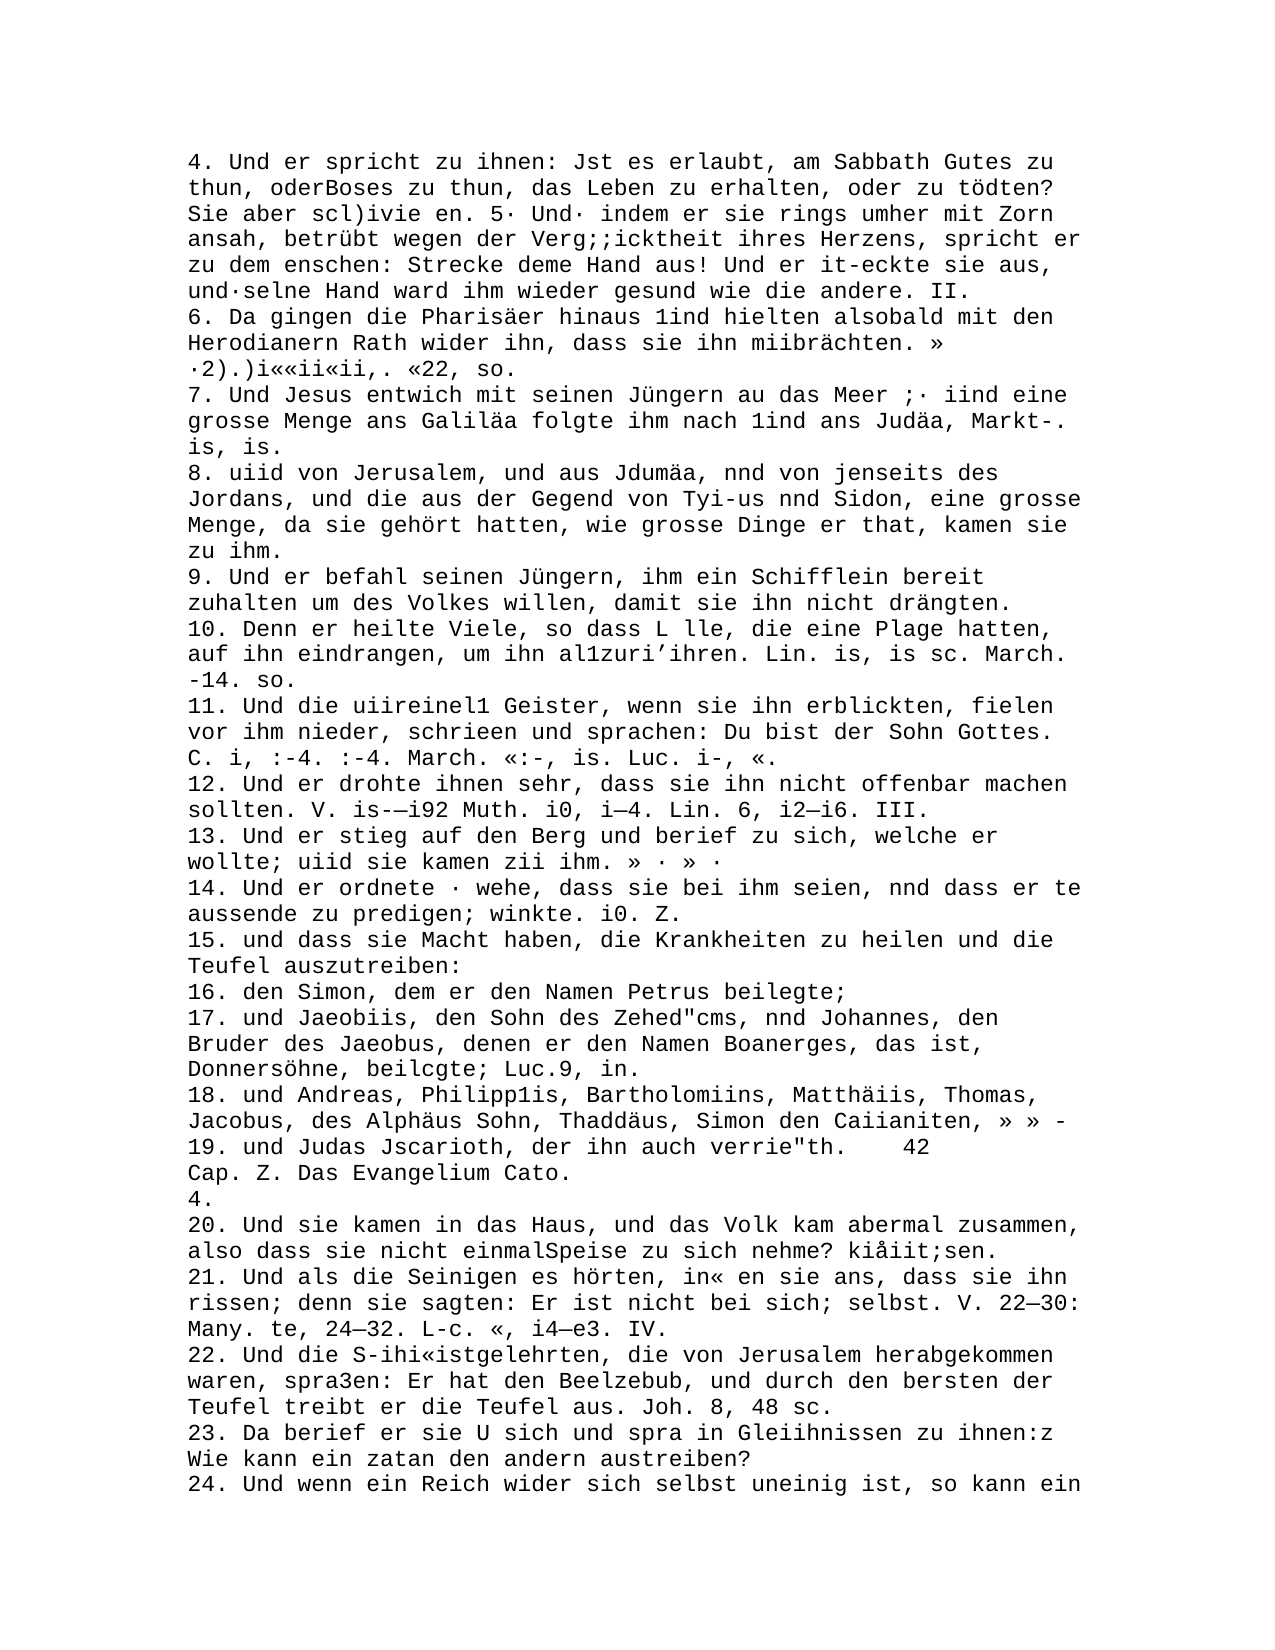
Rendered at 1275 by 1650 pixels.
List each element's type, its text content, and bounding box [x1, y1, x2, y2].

text 20. Und sie kamen in das Haus, und das Volk kam abermal zusammen, also dass sie nicht einmalSpeise zu sich nehme? kiåiit;sen. [187, 1213, 1087, 1265]
text 22. Und die S-ihi«istgelehrten, die von Jerusalem herabgekommen waren, spra3en: Er hat den Beelzebub, und durch den bersten der Teufel treibt er die Teufel aus. Joh. 8, 48 sc. [187, 1343, 1087, 1421]
text 7. Und Jesus entwich mit seinen Jüngern au das Meer ;· iind eine grosse Menge ans Galiläa folgte ihm nach 1ind ans Judäa, Markt-. is, is. [187, 383, 1087, 461]
text 8. uiid von Jerusalem, und aus Jdumäa, nnd von jenseits des Jordans, und die aus der Gegend von Tyi-us nnd Sidon, eine grosse Menge, da sie gehört hatten, wie grosse Dinge er that, kamen sie zu ihm. [187, 461, 1087, 565]
text 21. Und als die Seinigen es hörten, in« en sie ans, dass sie ihn rissen; denn sie sagten: Er ist nicht bei sich; selbst. V. 22—30: Many. te, 24—32. L-c. «, i4—e3. IV. [187, 1265, 1087, 1343]
text 10. Denn er heilte Viele, so dass L lle, die eine Plage hatten, auf ihn eindrangen, um ihn al1zuri’ihren. Lin. is, is sc. March. -14. so. [187, 617, 1087, 695]
text 16. den Simon, dem er den Namen Petrus beilegte; [187, 980, 1087, 1006]
text 19. und Judas Jscarioth, der ihn auch verrie"th. 42 [187, 1136, 1087, 1162]
text 4. [187, 1187, 1087, 1213]
text 13. Und er stieg auf den Berg und berief zu sich, welche er wollte; uiid sie kamen zii ihm. » · » · [187, 824, 1087, 876]
text 17. und Jaeobiis, den Sohn des Zehed"cms, nnd Johannes, den Bruder des Jaeobus, denen er den Namen Boanerges, das ist, Donnersöhne, beilcgte; Luc.9, in. [187, 1006, 1087, 1084]
text 18. und Andreas, Philipp1is, Bartholomiins, Matthäiis, Thomas, Jacobus, des Alphäus Sohn, Thaddäus, Simon den Caiianiten, » » - [187, 1084, 1087, 1136]
text 11. Und die uiireinel1 Geister, wenn sie ihn erblickten, fielen vor ihm nieder, schrieen und sprachen: Du bist der Sohn Gottes. C. i, :-4. :-4. March. «:-, is. Luc. i-, «. [187, 695, 1087, 772]
text 14. Und er ordnete · wehe, dass sie bei ihm seien, nnd dass er te aussende zu predigen; winkte. i0. Z. [187, 876, 1087, 928]
text 15. und dass sie Macht haben, die Krankheiten zu heilen und die Teufel auszutreiben: [187, 928, 1087, 980]
text 4. Und er spricht zu ihnen: Jst es erlaubt, am Sabbath Gutes zu thun, oderBoses zu thun, das Leben zu erhalten, oder zu tödten? Sie aber scl)ivie en. 5· Und· indem er sie rings umher mit Zorn ansah, betrübt wegen der Verg;;icktheit ihres Herzens, spricht er zu dem enschen: Strecke deme Hand aus! Und er it-eckte sie aus, und·selne Hand ward ihm wieder gesund wie die andere. II. [187, 150, 1087, 306]
text Cap. Z. Das Evangelium Cato. [187, 1162, 1087, 1187]
text 9. Und er befahl seinen Jüngern, ihm ein Schifflein bereit zuhalten um des Volkes willen, damit sie ihn nicht drängten. [187, 565, 1087, 617]
text 24. Und wenn ein Reich wider sich selbst uneinig ist, so kann ein [187, 1473, 1087, 1499]
text 12. Und er drohte ihnen sehr, dass sie ihn nicht offenbar machen sollten. V. is-—i92 Muth. i0, i—4. Lin. 6, i2—i6. III. [187, 772, 1087, 824]
text 23. Da berief er sie U sich und spra in Gleiihnissen zu ihnen:z Wie kann ein zatan den andern austreiben? [187, 1421, 1087, 1473]
text 6. Da gingen die Pharisäer hinaus 1ind hielten alsobald mit den Herodianern Rath wider ihn, dass sie ihn miibrächten. » ·2).)i««ii«ii,. «22, so. [187, 306, 1087, 383]
